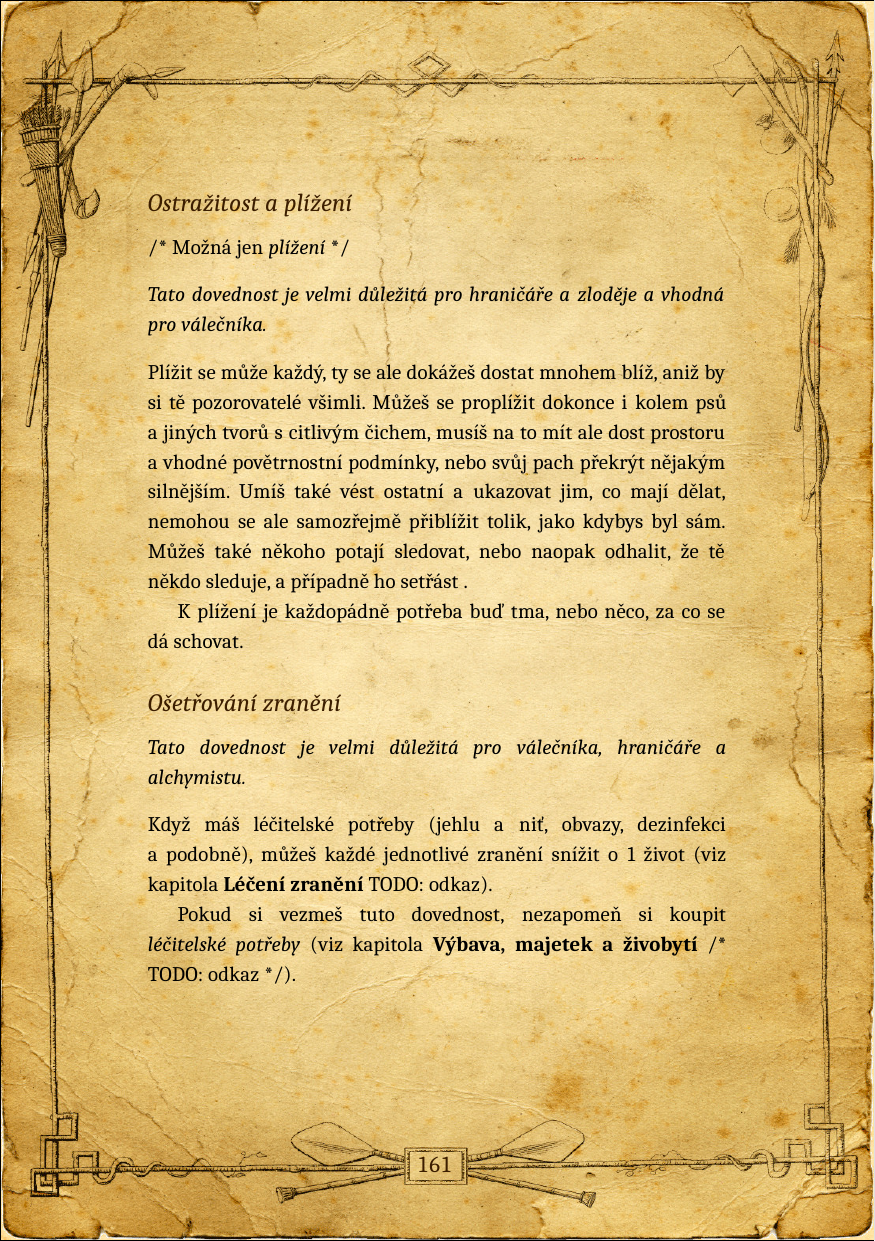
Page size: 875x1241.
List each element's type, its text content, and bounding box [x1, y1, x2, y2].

picture [1, 1, 874, 1240]
text /* Možná jen plížení */ [148, 236, 726, 259]
text Tato dovednost je velmi důležitá pro válečníka, hraničáře a⁠ alchymistu. [148, 736, 726, 789]
subtitle Ošetřování zranění [148, 689, 726, 718]
text Tato dovednost je velmi důležitá pro hraničáře a⁠ zloděje a⁠ vhodná pro válečníka. [148, 283, 726, 337]
subtitle Ostražitost a⁠ plížení [148, 189, 726, 218]
text Plížit se může každý, ty se ale dokážeš dostat mnohem blíž, aniž by si tě pozorovatelé všimli. Můžeš se proplížit dokonce i⁠ kolem psů a⁠ jiných tvorů s⁠ citlivým čichem, musíš na to mít ale dost prostoru a⁠ vhodné povětrnostní podmínky, nebo svůj pach překrýt nějakým silnějším. Umíš také vést ostatní a⁠ ukazovat jim, co mají dělat, nemohou se ale samozřejmě přiblížit tolik, jako kdybys byl sám. Můžeš také někoho potají sledovat, nebo naopak odhalit, že tě někdo sleduje, a⁠ případně ho setřást . K⁠ plížení je každopádně potřeba buď tma, nebo něco, za co se dá schovat. [148, 361, 726, 654]
text Když máš léčitelské potřeby (jehlu a⁠ niť, obvazy, dezinfekci a⁠ podobně), můžeš každé jednotlivé zranění snížit o⁠ 1 život (viz kapitola Léčení zranění TODO: odkaz). Pokud si vezmeš tuto dovednost, nezapomeň si koupit léčitelské potřeby (viz kapitola Výbava, majetek a⁠ živobytí /* TODO: odkaz */). [148, 813, 726, 986]
